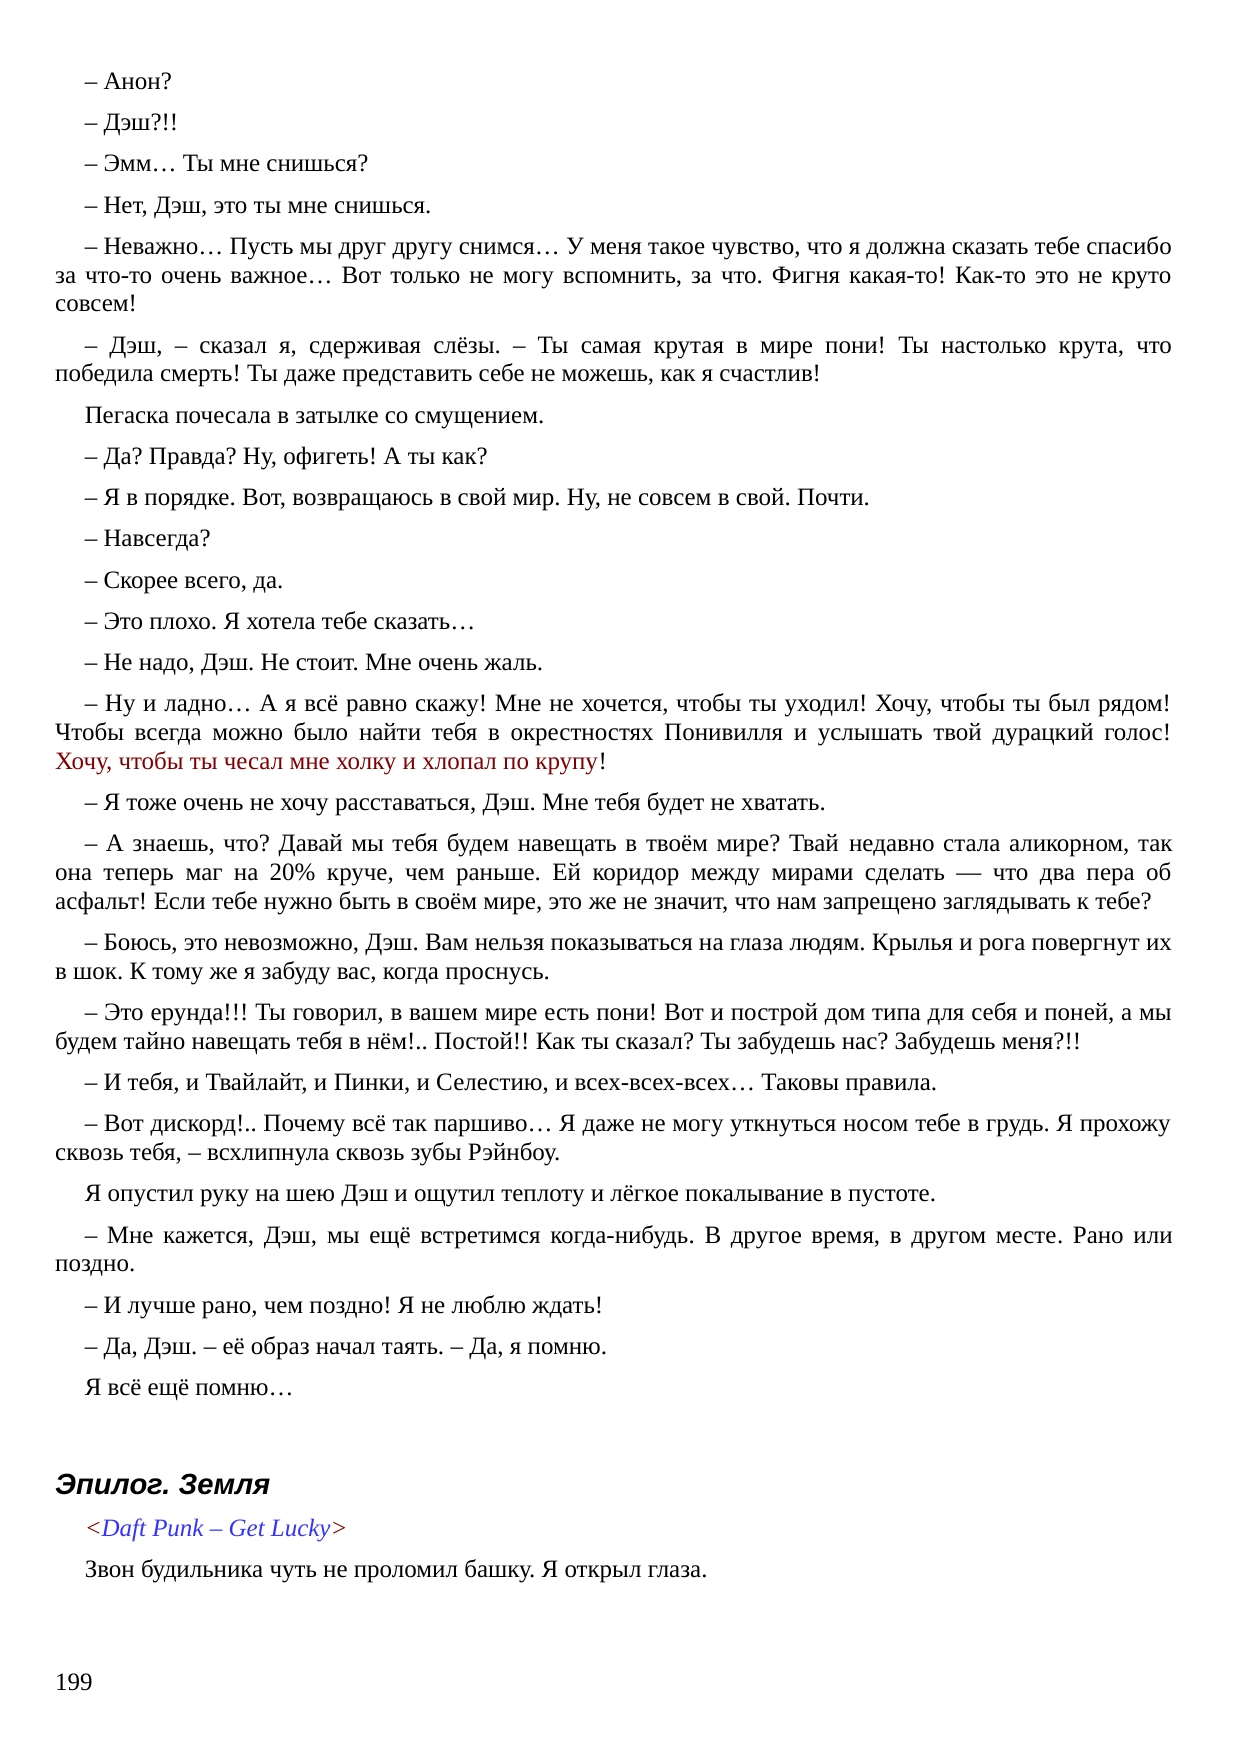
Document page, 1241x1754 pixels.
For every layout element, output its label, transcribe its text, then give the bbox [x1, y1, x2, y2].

text – Ну и ладно… А я всё равно скажу! Мне не хочется, чтобы ты уходил! Хочу, чтобы ты был рядом! Чтобы всегда можно было найти тебя в окрестностях Понивилля и услышать твой дурацкий голос! Хочу, чтобы ты чесал мне холку и хлопал по крупу! [55, 688, 1173, 775]
text Звон будильника чуть не проломил башку. Я открыл глаза. [55, 1554, 1173, 1583]
text – И лучше рано, чем поздно! Я не люблю ждать! [55, 1290, 1173, 1318]
text Я опустил руку на шею Дэш и ощутил теплоту и лёгкое покалывание в пустоте. [55, 1178, 1173, 1207]
text – Навсегда? [55, 523, 1173, 552]
text – Скорее всего, да. [55, 565, 1173, 593]
text – Это плохо. Я хотела тебе сказать… [55, 606, 1173, 635]
text – Да, Дэш. – её образ начал таять. – Да, я помню. [55, 1331, 1173, 1360]
text <Daft Punk – Get Lucky> [55, 1513, 1173, 1542]
text – Это ерунда!!! Ты говорил, в вашем мире есть пони! Вот и построй дом типа для себя и поней, а мы будем тайно навещать тебя в нём!.. Постой!! Как ты сказал? Ты забудешь нас? Забудешь меня?!! [55, 997, 1173, 1055]
text – А знаешь, что? Давай мы тебя будем навещать в твоём мире? Твай недавно стала аликорном, так она теперь маг на 20% круче, чем раньше. Ей коридор между мирами сделать — что два пера об асфальт! Если тебе нужно быть в своём мире, это же не значит, что нам запрещено заглядывать к тебе? [55, 828, 1173, 915]
text – Боюсь, это невозможно, Дэш. Вам нельзя показываться на глаза людям. Крылья и рога повергнут их в шок. К тому же я забуду вас, когда проснусь. [55, 927, 1173, 985]
text – Мне кажется, Дэш, мы ещё встретимся когда-нибудь. В другое время, в другом месте. Рано или поздно. [55, 1220, 1173, 1277]
subtitle Эпилог. Земля [55, 1467, 1173, 1501]
text Я всё ещё помню… [55, 1372, 1173, 1401]
text – Нет, Дэш, это ты мне снишься. [55, 190, 1173, 218]
text – Неважно… Пусть мы друг другу снимся… У меня такое чувство, что я должна сказать тебе спасибо за что-то очень важное… Вот только не могу вспомнить, за что. Фигня какая-то! Как-то это не круто совсем! [55, 231, 1173, 317]
text – Я в порядке. Вот, возвращаюсь в свой мир. Ну, не совсем в свой. Почти. [55, 482, 1173, 511]
text – Да? Правда? Ну, офигеть! А ты как? [55, 441, 1173, 470]
text – И тебя, и Твайлайт, и Пинки, и Селестию, и всех-всех-всех… Таковы правила. [55, 1067, 1173, 1096]
text Пегаска почесала в затылке со смущением. [55, 400, 1173, 428]
text – Дэш, – сказал я, сдерживая слёзы. – Ты самая крутая в мире пони! Ты настолько крута, что победила смерть! Ты даже представить себе не можешь, как я счастлив! [55, 330, 1173, 387]
text – Эмм… Ты мне снишься? [55, 148, 1173, 177]
text – Я тоже очень не хочу расставаться, Дэш. Мне тебя будет не хватать. [55, 787, 1173, 816]
text – Дэш?!! [55, 107, 1173, 136]
text – Анон? [55, 66, 1173, 95]
text – Не надо, Дэш. Не стоит. Мне очень жаль. [55, 647, 1173, 676]
text – Вот дискорд!.. Почему всё так паршиво… Я даже не могу уткнуться носом тебе в грудь. Я прохожу сквозь тебя, – всхлипнула сквозь зубы Рэйнбоу. [55, 1108, 1173, 1166]
